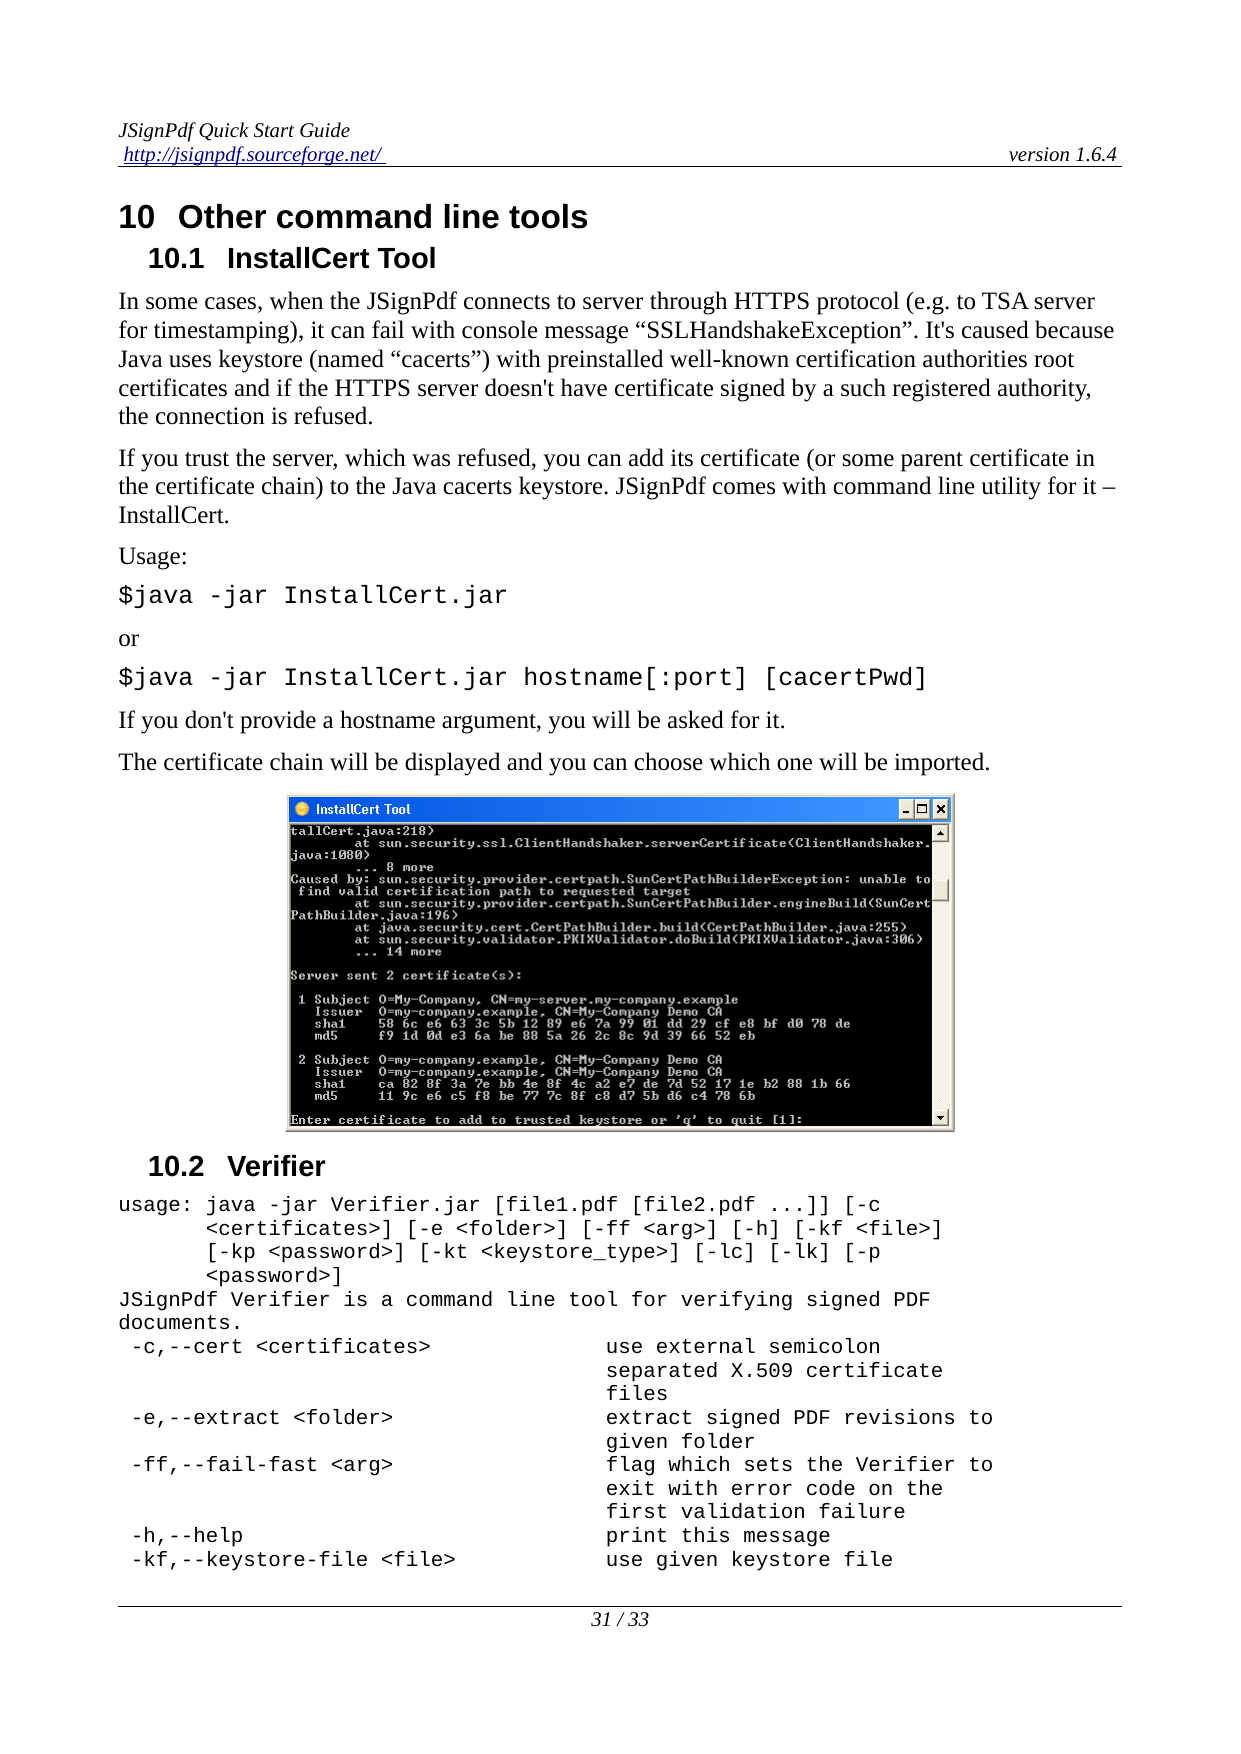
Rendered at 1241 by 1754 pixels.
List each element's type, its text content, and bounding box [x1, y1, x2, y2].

text documents. [118, 1312, 1122, 1336]
picture [285, 793, 955, 1132]
text $java -jar InstallCert.jar hostname[:port] [cacertPwd] [118, 665, 1122, 693]
text usage: java -jar Verifier.jar [file1.pdf [file2.pdf ...]] [-c [118, 1194, 1122, 1218]
text -c,--cert <certificates> use external semicolon [118, 1336, 1122, 1360]
text given folder [118, 1431, 1122, 1454]
text exit with error code on the [118, 1478, 1122, 1502]
text The certificate chain will be displayed and you can choose which one will be imported. [118, 747, 1122, 776]
text files [118, 1383, 1122, 1407]
text If you don't provide a hostname argument, you will be asked for it. [118, 706, 1122, 734]
subtitle Verifier [148, 1132, 1116, 1182]
text $java -jar InstallCert.jar [118, 583, 1122, 611]
text -e,--extract <folder> extract signed PDF revisions to [118, 1407, 1122, 1431]
text <certificates>] [-e <folder>] [-ff <arg>] [-h] [-kf <file>] [118, 1218, 1122, 1241]
text If you trust the server, which was refused, you can add its certificate (or some parent certificate in the certificate chain) to the Java cacerts keystore. JSignPdf comes with command line utility for it – InstallCert. [118, 443, 1122, 529]
text JSignPdf Verifier is a command line tool for verifying signed PDF [118, 1289, 1122, 1312]
text or [118, 623, 1122, 652]
subtitle Other command line tools [118, 197, 1122, 235]
text separated X.509 certificate [118, 1360, 1122, 1383]
text Usage: [118, 541, 1122, 570]
text first validation failure [118, 1502, 1122, 1525]
text -h,--help print this message [118, 1525, 1122, 1549]
subtitle InstallCert Tool [148, 241, 1116, 275]
text -ff,--fail-fast <arg> flag which sets the Verifier to [118, 1454, 1122, 1478]
text In some cases, when the JSignPdf connects to server through HTTPS protocol (e.g. to TSA server for timestamping), it can fail with console message “SSLHandshakeException”. It's caused because Java uses keystore (named “cacerts”) with preinstalled well-known certification authorities root certificates and if the HTTPS server doesn't have certificate signed by a such registered authority, the connection is refused. [118, 286, 1122, 430]
text <password>] [118, 1265, 1122, 1289]
text [-kp <password>] [-kt <keystore_type>] [-lc] [-lk] [-p [118, 1241, 1122, 1265]
text -kf,--keystore-file <file> use given keystore file [118, 1549, 1122, 1572]
